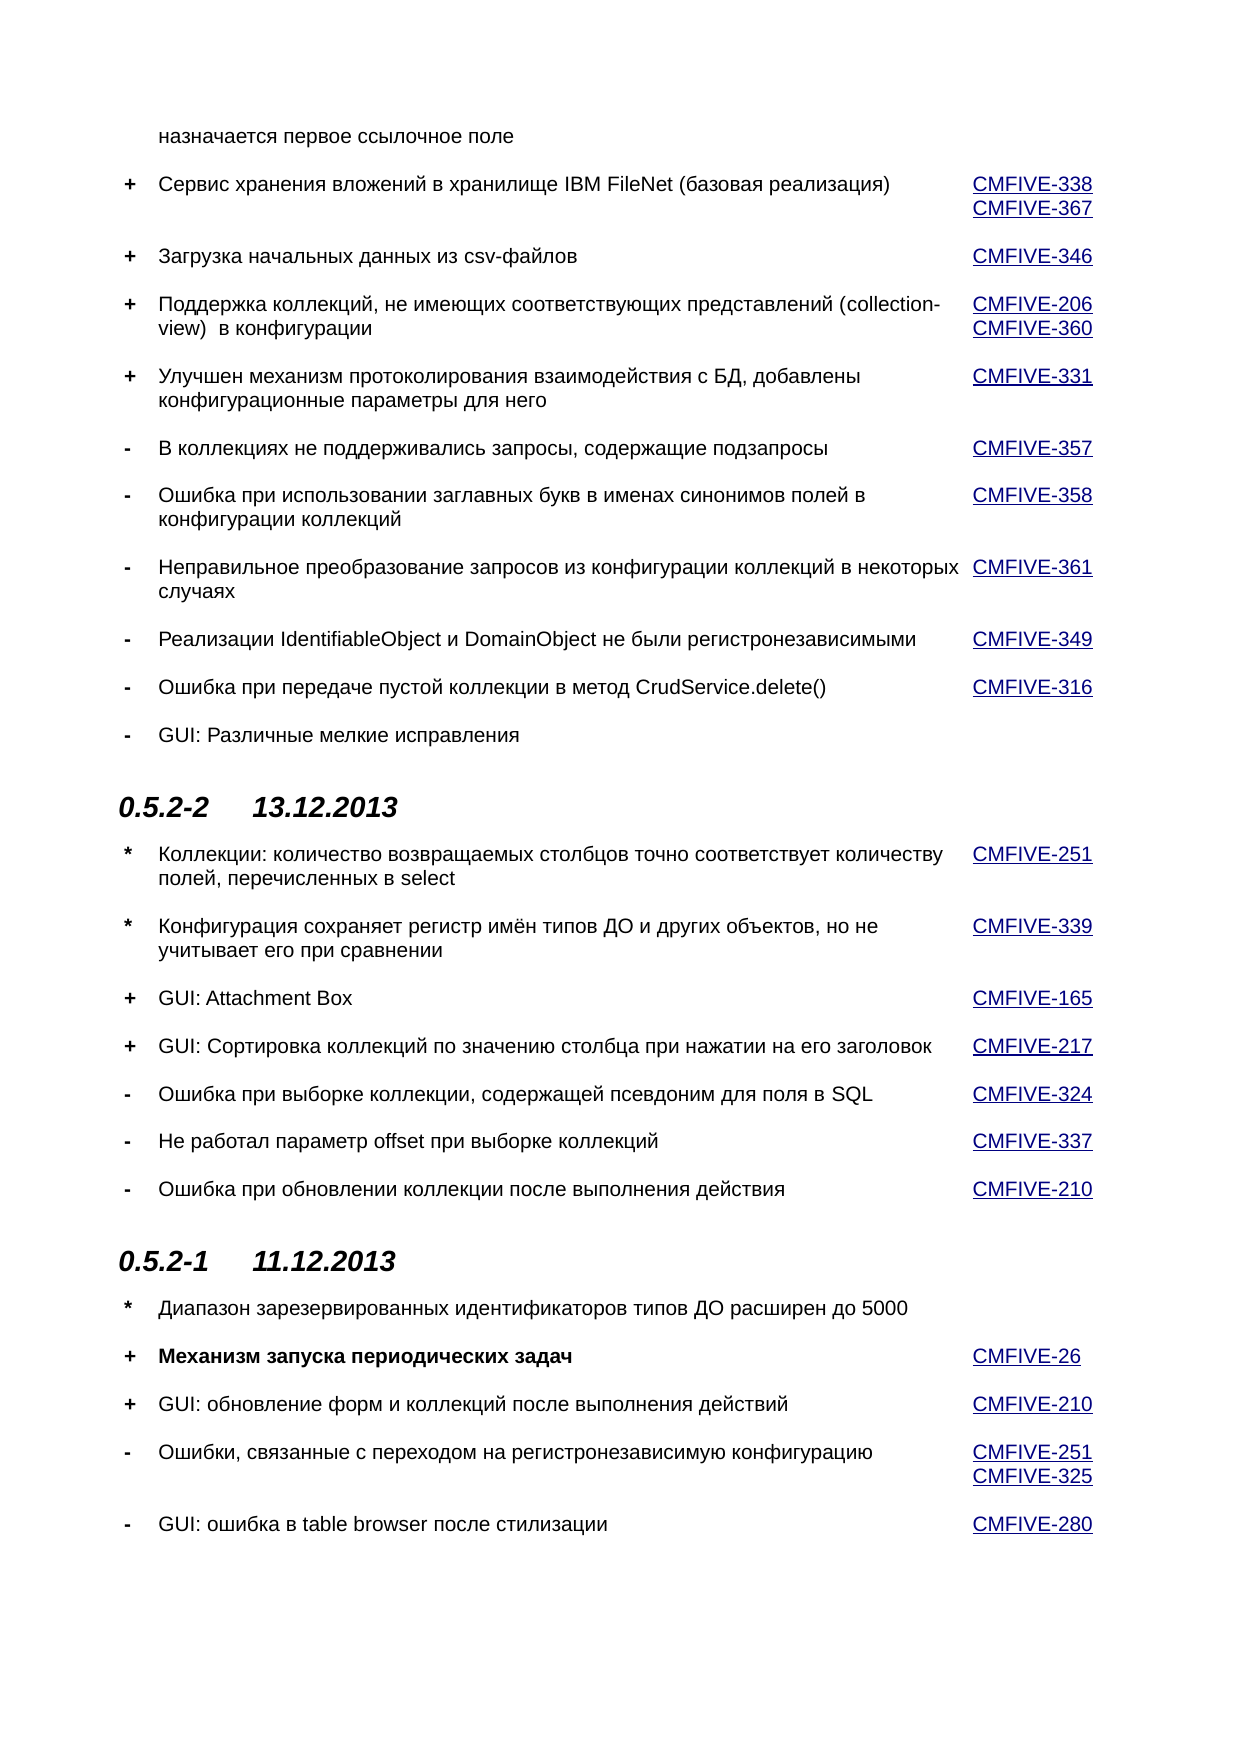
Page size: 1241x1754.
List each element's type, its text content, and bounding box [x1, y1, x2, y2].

table_cell CMFIVE-358 [966, 478, 1123, 549]
table_cell CMFIVE-210 [966, 1171, 1123, 1219]
table_cell - [118, 1124, 152, 1171]
table_cell В коллекциях не поддерживались запросы, содержащие подзапросы [153, 430, 966, 477]
table_cell CMFIVE-338 CMFIVE-367 [966, 166, 1123, 238]
table_cell + [118, 1386, 152, 1434]
subtitle 0.5.2-1 11.12.2013 [118, 1244, 1122, 1278]
table_cell [966, 118, 1123, 166]
table_cell Сервис хранения вложений в хранилище IBM FileNet (базовая реализация) [153, 166, 966, 238]
table_cell CMFIVE-26 [966, 1338, 1123, 1386]
table_cell GUI: Attachment Box [153, 980, 966, 1028]
table_cell - [118, 1171, 152, 1219]
table_cell CMFIVE-165 [966, 980, 1123, 1028]
table_cell + [118, 238, 152, 286]
table_header [966, 1290, 1123, 1338]
table_cell CMFIVE-331 [966, 358, 1123, 429]
table_cell CMFIVE-316 [966, 669, 1123, 717]
table_cell [118, 118, 152, 166]
table_cell CMFIVE-206 CMFIVE-360 [966, 286, 1123, 358]
table_cell CMFIVE-339 [966, 908, 1123, 980]
table_cell - [118, 621, 152, 669]
table_cell - [118, 1506, 152, 1554]
table_cell Реализации IdentifiableObject и DomainObject не были регистронезависимыми [153, 621, 966, 669]
table_cell CMFIVE-217 [966, 1028, 1123, 1076]
table_cell Ошибка при использовании заглавных букв в именах синонимов полей в конфигурации коллекций [153, 478, 966, 549]
table_header Коллекции: количество возвращаемых столбцов точно соответствует количеству полей, перечисленных в select [153, 836, 966, 908]
table_cell Механизм запуска периодических задач [153, 1338, 966, 1386]
table_cell Ошибки, связанные с переходом на регистронезависимую конфигурацию [153, 1434, 966, 1506]
table_cell * [118, 908, 152, 980]
table_cell CMFIVE-349 [966, 621, 1123, 669]
table_cell CMFIVE-346 [966, 238, 1123, 286]
table_cell Ошибка при обновлении коллекции после выполнения действия [153, 1171, 966, 1219]
table_cell Ошибка при выборке коллекции, содержащей псевдоним для поля в SQL [153, 1076, 966, 1123]
table_cell - [118, 669, 152, 717]
table_cell CMFIVE-361 [966, 549, 1123, 621]
table_header Диапазон зарезервированных идентификаторов типов ДО расширен до 5000 [153, 1290, 966, 1338]
table_cell Ошибка при передаче пустой коллекции в метод CrudService.delete() [153, 669, 966, 717]
table_cell CMFIVE-337 [966, 1124, 1123, 1171]
table_cell - [118, 549, 152, 621]
table_cell - [118, 1434, 152, 1506]
table_cell GUI: обновление форм и коллекций после выполнения действий [153, 1386, 966, 1434]
table_cell - [118, 478, 152, 549]
table_cell CMFIVE-357 [966, 430, 1123, 477]
table_cell Не работал параметр offset при выборке коллекций [153, 1124, 966, 1171]
table_cell - [118, 1076, 152, 1123]
table_cell + [118, 286, 152, 358]
table_cell CMFIVE-210 [966, 1386, 1123, 1434]
subtitle 0.5.2-2 13.12.2013 [118, 790, 1122, 823]
table_cell + [118, 1338, 152, 1386]
table_cell - [118, 717, 152, 765]
table_cell + [118, 980, 152, 1028]
table_header CMFIVE-251 [966, 836, 1123, 908]
table_cell Улучшен механизм протоколирования взаимодействия с БД, добавлены конфигурационные параметры для него [153, 358, 966, 429]
table_cell Неправильное преобразование запросов из конфигурации коллекций в некоторых случаях [153, 549, 966, 621]
table_cell + [118, 1028, 152, 1076]
table_cell назначается первое ссылочное поле [153, 118, 966, 166]
table_cell + [118, 358, 152, 429]
table_cell [966, 717, 1123, 765]
table_cell GUI: ошибка в table browser после стилизации [153, 1506, 966, 1554]
table_cell + [118, 166, 152, 238]
table_header * [118, 1290, 152, 1338]
table_cell Загрузка начальных данных из csv-файлов [153, 238, 966, 286]
table_cell Поддержка коллекций, не имеющих соответствующих представлений (collection-view) в конфигурации [153, 286, 966, 358]
table_cell GUI: Сортировка коллекций по значению столбца при нажатии на его заголовок [153, 1028, 966, 1076]
table_cell CMFIVE-280 [966, 1506, 1123, 1554]
table_cell - [118, 430, 152, 477]
table_cell CMFIVE-251 CMFIVE-325 [966, 1434, 1123, 1506]
table_cell GUI: Различные мелкие исправления [153, 717, 966, 765]
table_cell Конфигурация сохраняет регистр имён типов ДО и других объектов, но не учитывает его при сравнении [153, 908, 966, 980]
table_cell CMFIVE-324 [966, 1076, 1123, 1123]
table_header * [118, 836, 152, 908]
